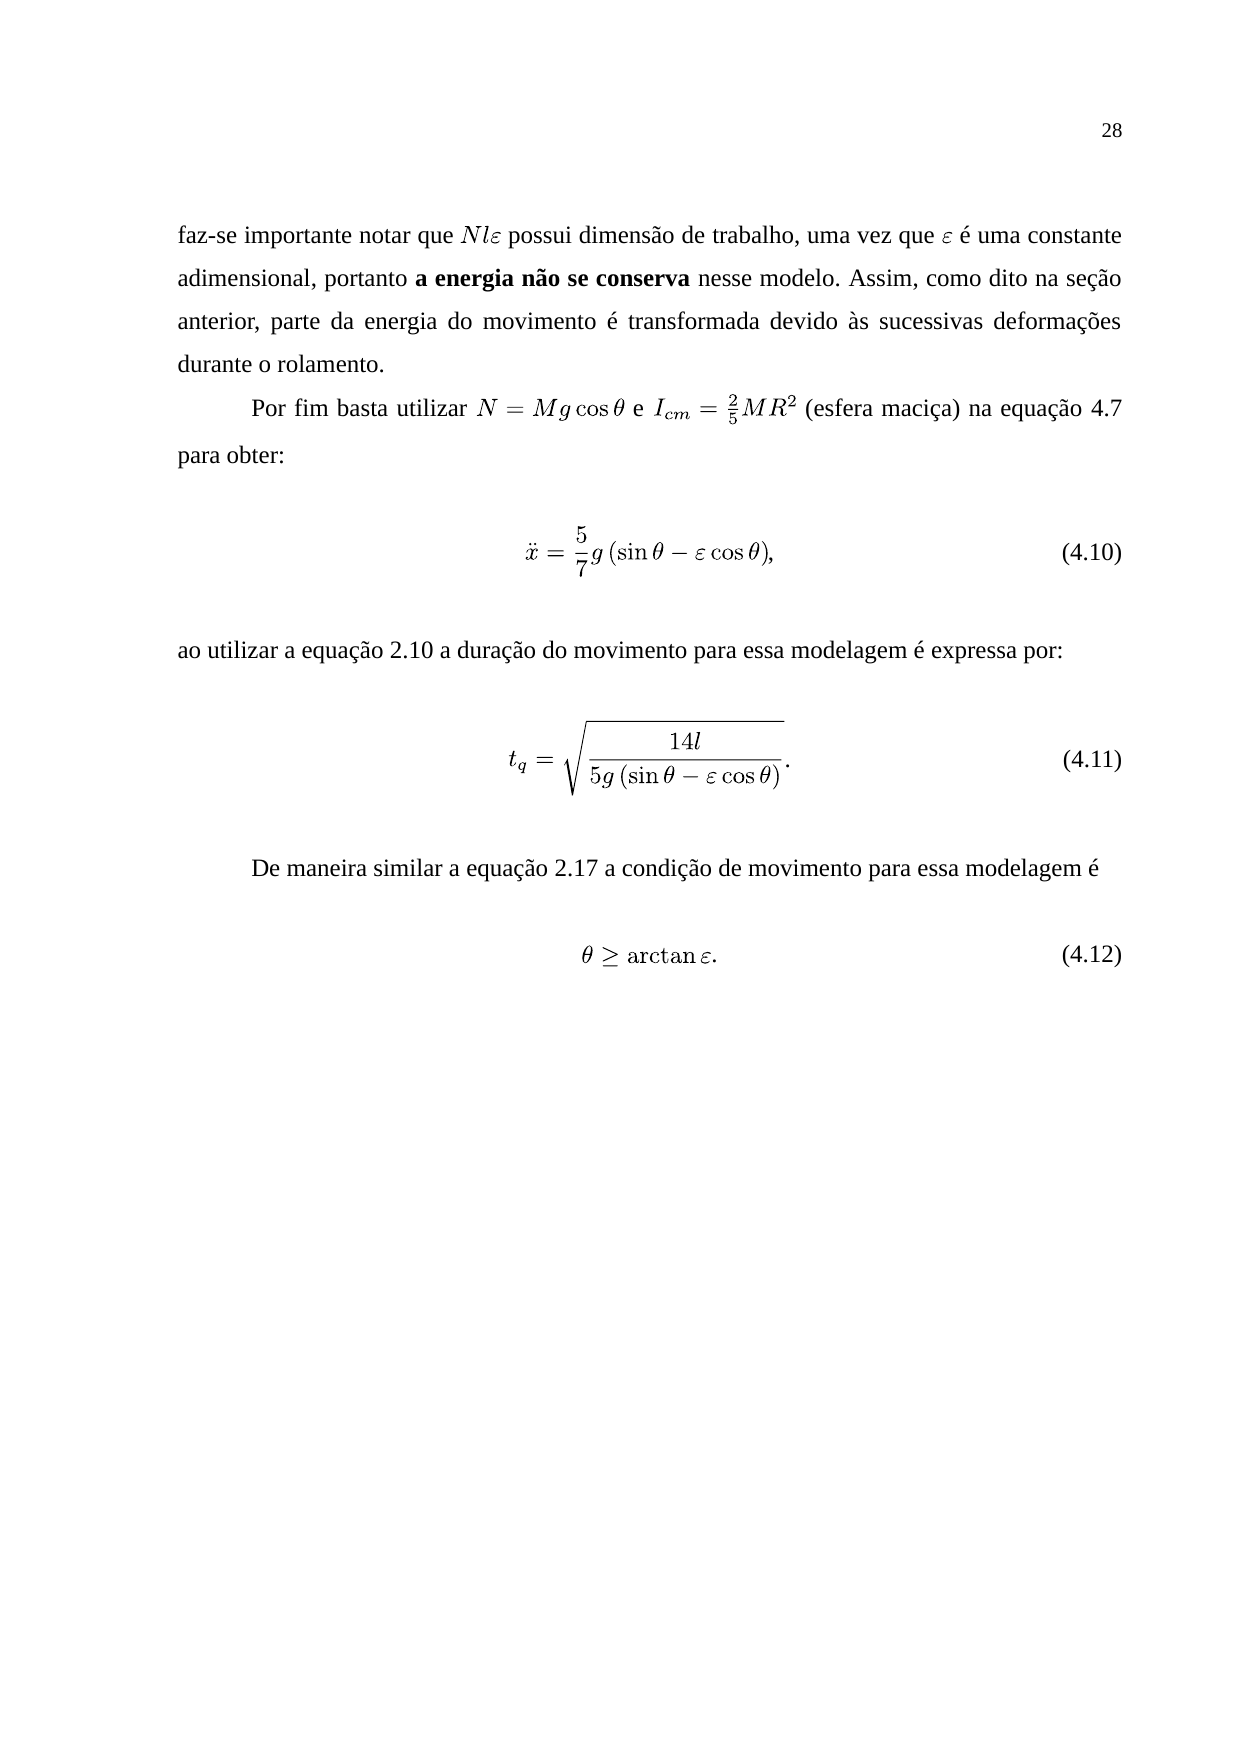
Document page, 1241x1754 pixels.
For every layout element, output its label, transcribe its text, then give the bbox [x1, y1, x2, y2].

text faz-se importante notar que possui dimensão de trabalho, uma vez que é uma constante adimensional, portanto a energia não se conserva nesse modelo. Assim, como dito na seção anterior, parte da energia do movimento é transformada devido às sucessivas deformações durante o rolamento. [177, 220, 1122, 378]
text [177, 526, 579, 577]
text , (4.10) [582, 526, 1122, 577]
text De maneira similar a equação 2.17 a condição de movimento para essa modelagem é [177, 853, 1122, 882]
text Por fim basta utilizar e (esfera maciça) na equação 4.7 para obter: [177, 393, 1122, 468]
text ao utilizar a equação 2.10 a duração do movimento para essa modelagem é expressa por: [177, 635, 1122, 663]
text [177, 721, 585, 796]
text . (4.11) [574, 721, 1122, 796]
text . (4.12) [177, 939, 1122, 968]
